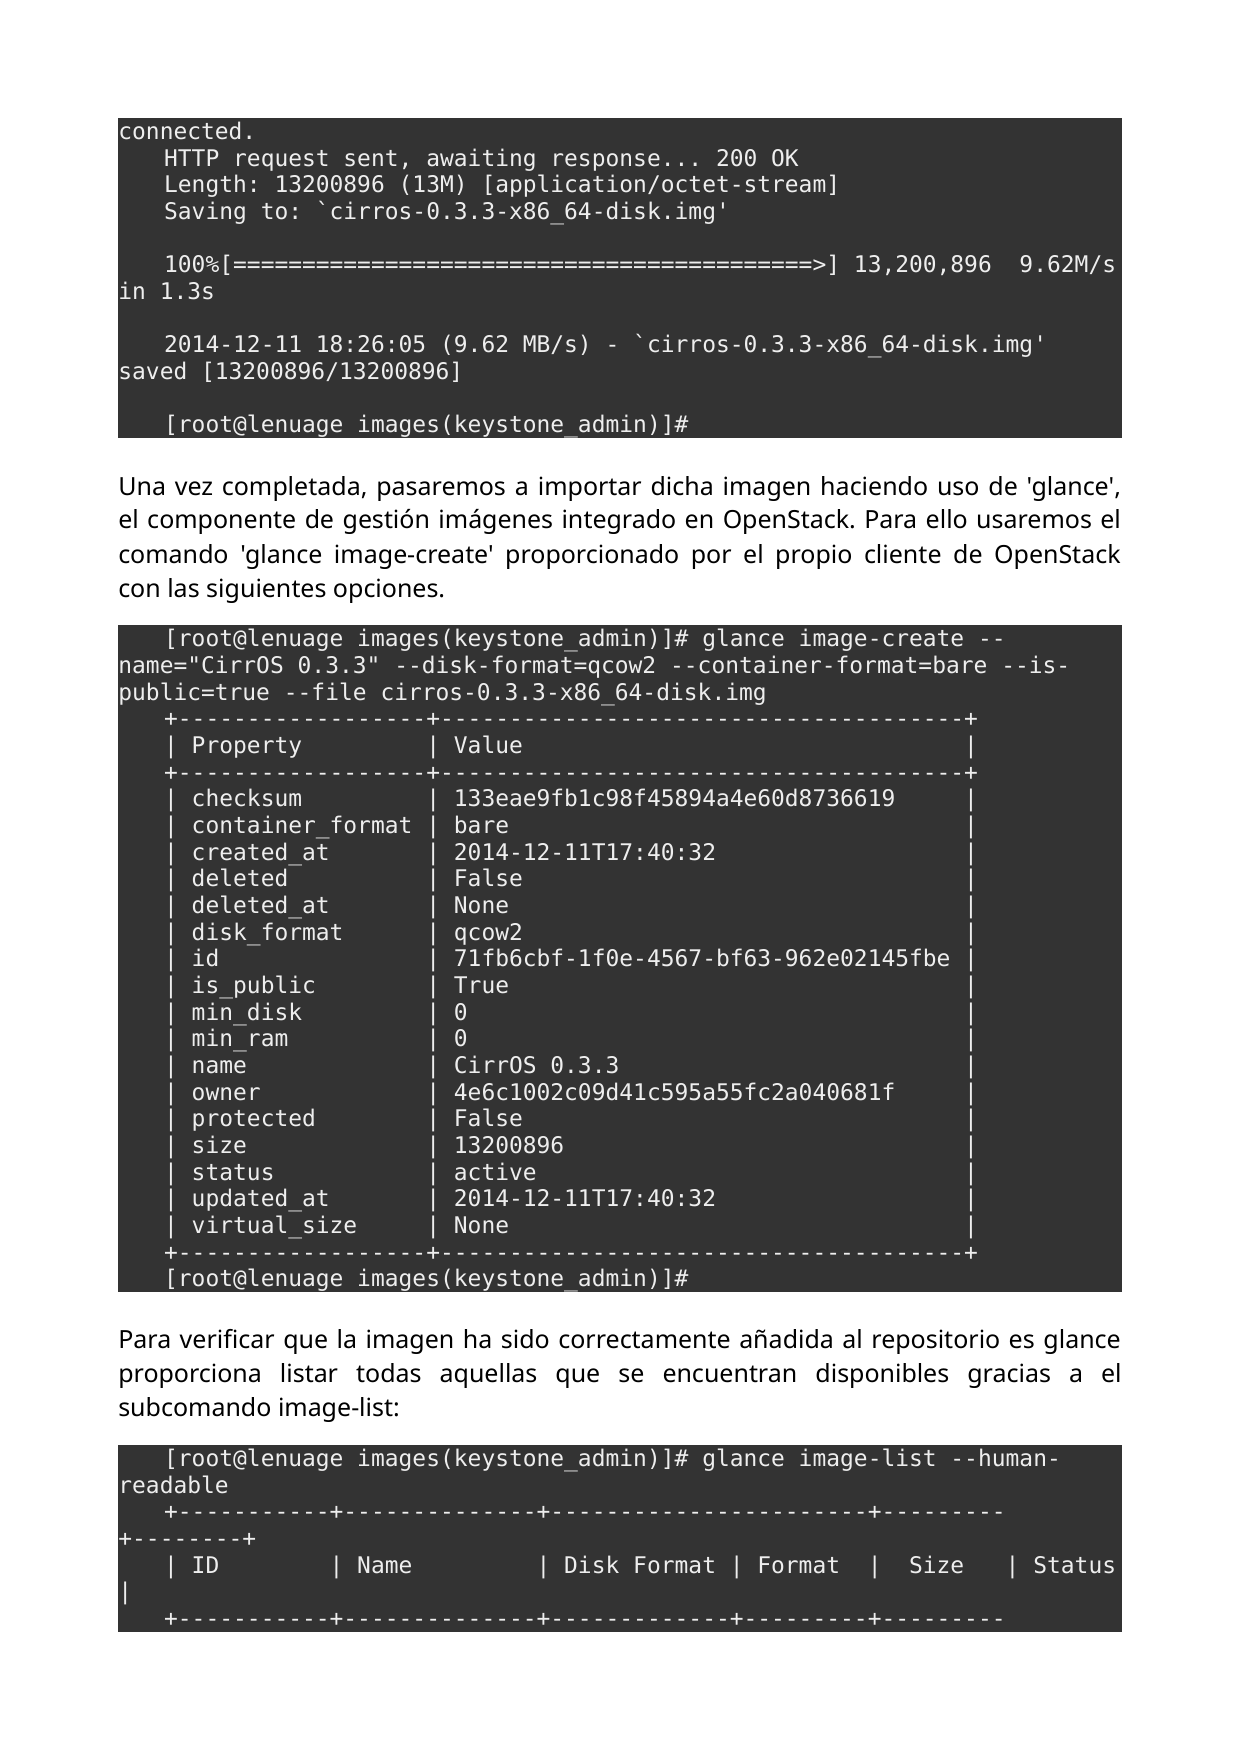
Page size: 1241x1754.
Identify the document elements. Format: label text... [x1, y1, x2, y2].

text +------------------+--------------------------------------+ [118, 705, 1122, 732]
text Length: 13200896 (13M) [application/octet-stream] [118, 171, 1122, 198]
text | min_disk | 0 | [118, 999, 1122, 1025]
text [root@lenuage images(keystone_admin)]# glance image-list --human-readable [118, 1445, 1122, 1498]
text | Property | Value | [118, 732, 1122, 759]
text connected. [118, 118, 1122, 145]
text | updated_at | 2014-12-11T17:40:32 | [118, 1185, 1122, 1212]
text 100%[==========================================>] 13,200,896 9.62M/s in 1.3s [118, 251, 1122, 305]
text | virtual_size | None | [118, 1212, 1122, 1239]
text | size | 13200896 | [118, 1132, 1122, 1159]
text +-----------+--------------+-------------+---------+--------- [118, 1605, 1122, 1632]
text | checksum | 133eae9fb1c98f45894a4e60d8736619 | [118, 785, 1122, 812]
text | id | 71fb6cbf-1f0e-4567-bf63-962e02145fbe | [118, 945, 1122, 972]
text | protected | False | [118, 1105, 1122, 1132]
text [root@lenuage images(keystone_admin)]# [118, 411, 1122, 438]
text +-----------+--------------+-----------------------+---------+--------+ [118, 1498, 1122, 1552]
text | ID | Name | Disk Format | Format | Size | Status | [118, 1552, 1122, 1605]
text | container_format | bare | [118, 812, 1122, 839]
text | is_public | True | [118, 972, 1122, 999]
text +------------------+--------------------------------------+ [118, 759, 1122, 785]
text | created_at | 2014-12-11T17:40:32 | [118, 839, 1122, 865]
text [root@lenuage images(keystone_admin)]# glance image-create --name="CirrOS 0.3.3" --disk-format=qcow2 --container-format=bare --is-public=true --file cirros-0.3.3-x86_64-disk.img [118, 625, 1122, 705]
text | owner | 4e6c1002c09d41c595a55fc2a040681f | [118, 1079, 1122, 1105]
text Una vez completada, pasaremos a importar dicha imagen haciendo uso de 'glance', el componente de gestión imágenes integrado en OpenStack. Para ello usaremos el comando 'glance image-create' proporcionado por el propio cliente de OpenStack con las siguientes opciones. [118, 468, 1122, 604]
text | min_ram | 0 | [118, 1025, 1122, 1052]
text Saving to: `cirros-0.3.3-x86_64-disk.img' [118, 198, 1122, 225]
text 2014-12-11 18:26:05 (9.62 MB/s) - `cirros-0.3.3-x86_64-disk.img' saved [13200896/13200896] [118, 331, 1122, 385]
text | deleted | False | [118, 865, 1122, 892]
text HTTP request sent, awaiting response... 200 OK [118, 145, 1122, 171]
text | disk_format | qcow2 | [118, 919, 1122, 945]
text [root@lenuage images(keystone_admin)]# [118, 1265, 1122, 1292]
text Para verificar que la imagen ha sido correctamente añadida al repositorio es glance proporciona listar todas aquellas que se encuentran disponibles gracias a el subcomando image-list: [118, 1322, 1122, 1424]
text | deleted_at | None | [118, 892, 1122, 919]
text | status | active | [118, 1159, 1122, 1185]
text | name | CirrOS 0.3.3 | [118, 1052, 1122, 1079]
text +------------------+--------------------------------------+ [118, 1239, 1122, 1265]
